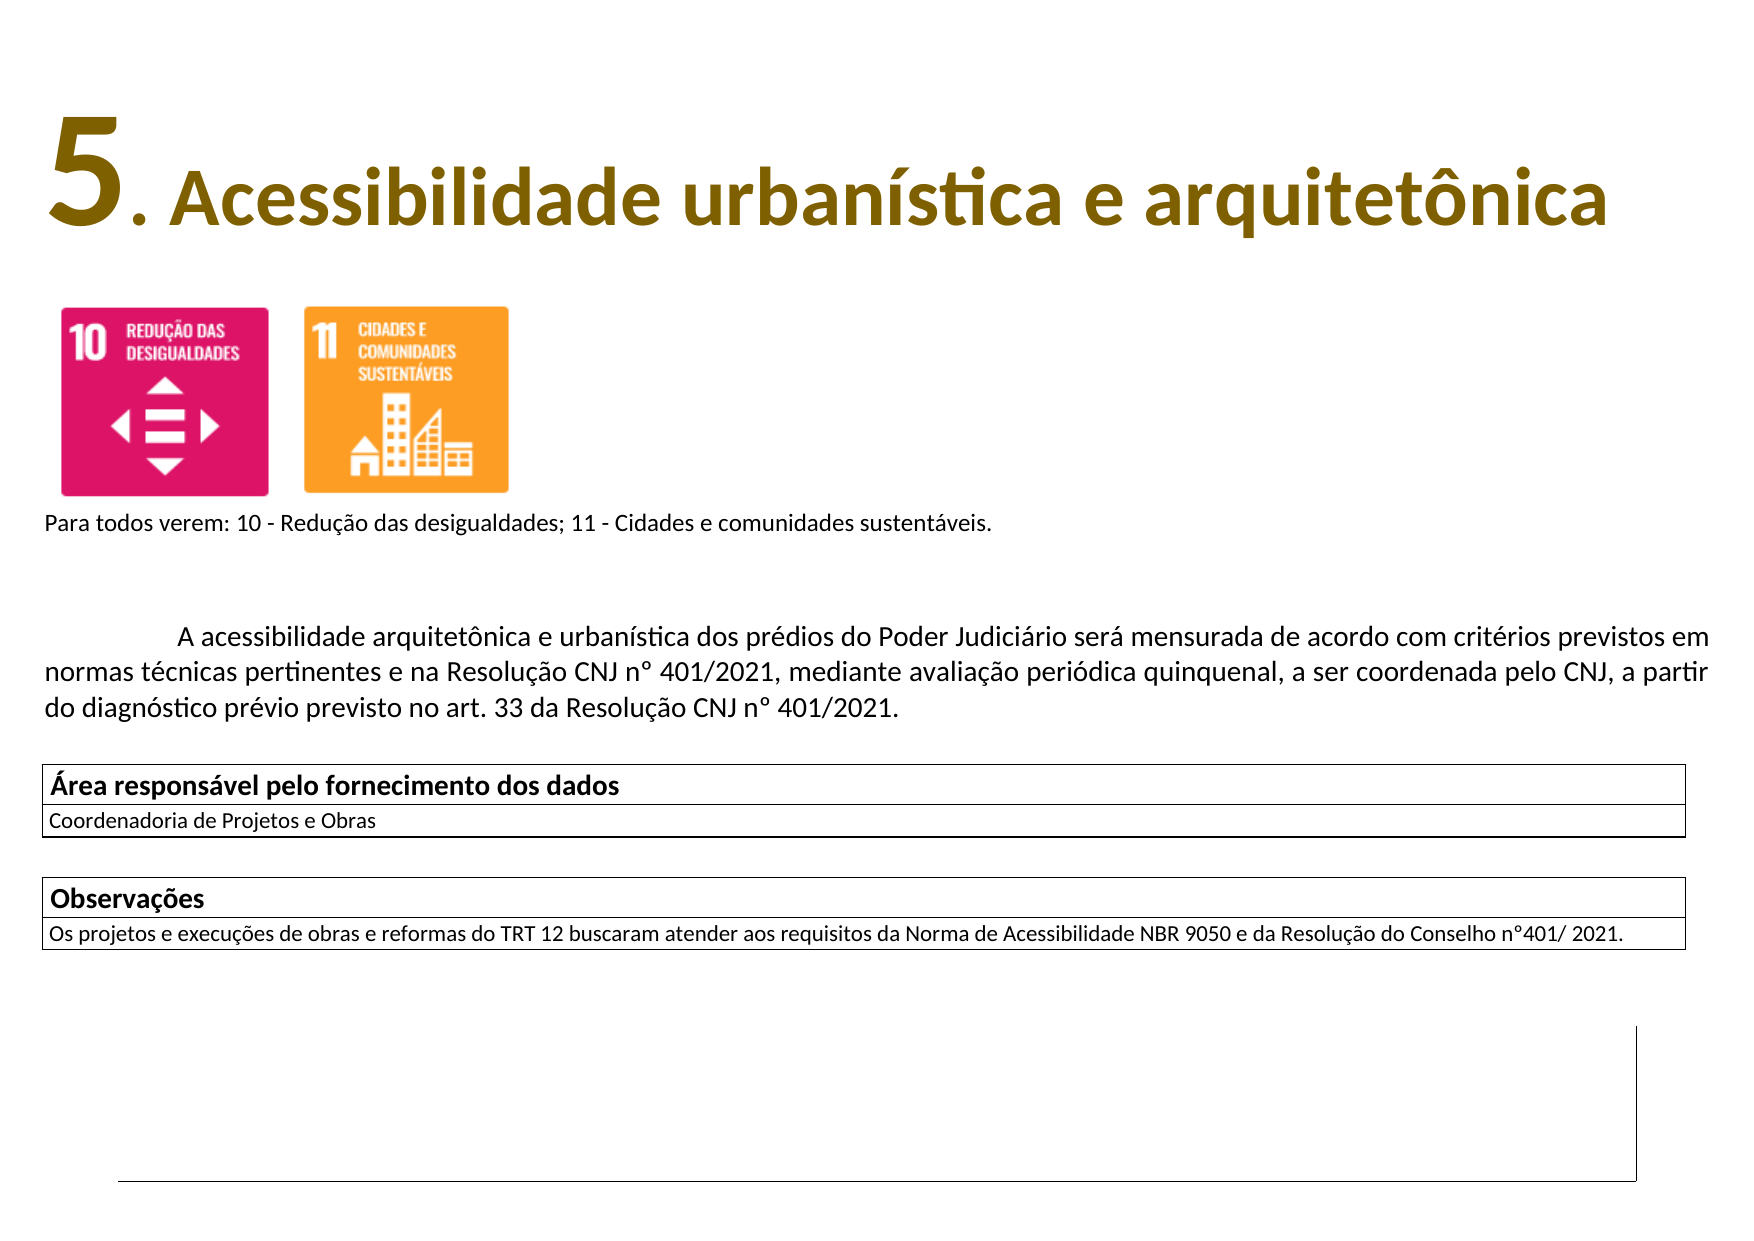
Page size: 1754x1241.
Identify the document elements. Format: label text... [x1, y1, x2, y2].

table_cell Coordenadoria de Projetos e Obras [43, 805, 1685, 836]
text 5. Acessibilidade urbanística e arquitetônica [44, 63, 1636, 267]
text Para todos verem: 10 - Redução das desigualdades; 11 - Cidades e comunidades sustentáveis. [44, 507, 1712, 538]
table_cell Os projetos e execuções de obras e reformas do TRT 12 buscaram atender aos requisitos da Norma de Acessibilidade NBR 9050 e da Resolução do Conselho nº401/ 2021. [43, 918, 1685, 949]
text A acessibilidade arquitetônica e urbanística dos prédios do Poder Judiciário será mensurada de acordo com critérios previstos em normas técnicas pertinentes e na Resolução CNJ nº 401/2021, mediante avaliação periódica quinquenal, a ser coordenada pelo CNJ, a partir do diagnóstico prévio previsto no art. 33 da Resolução CNJ nº 401/2021. [44, 618, 1712, 724]
table_header Área responsável pelo fornecimento dos dados [43, 765, 1685, 804]
table_header Observações [43, 878, 1685, 917]
